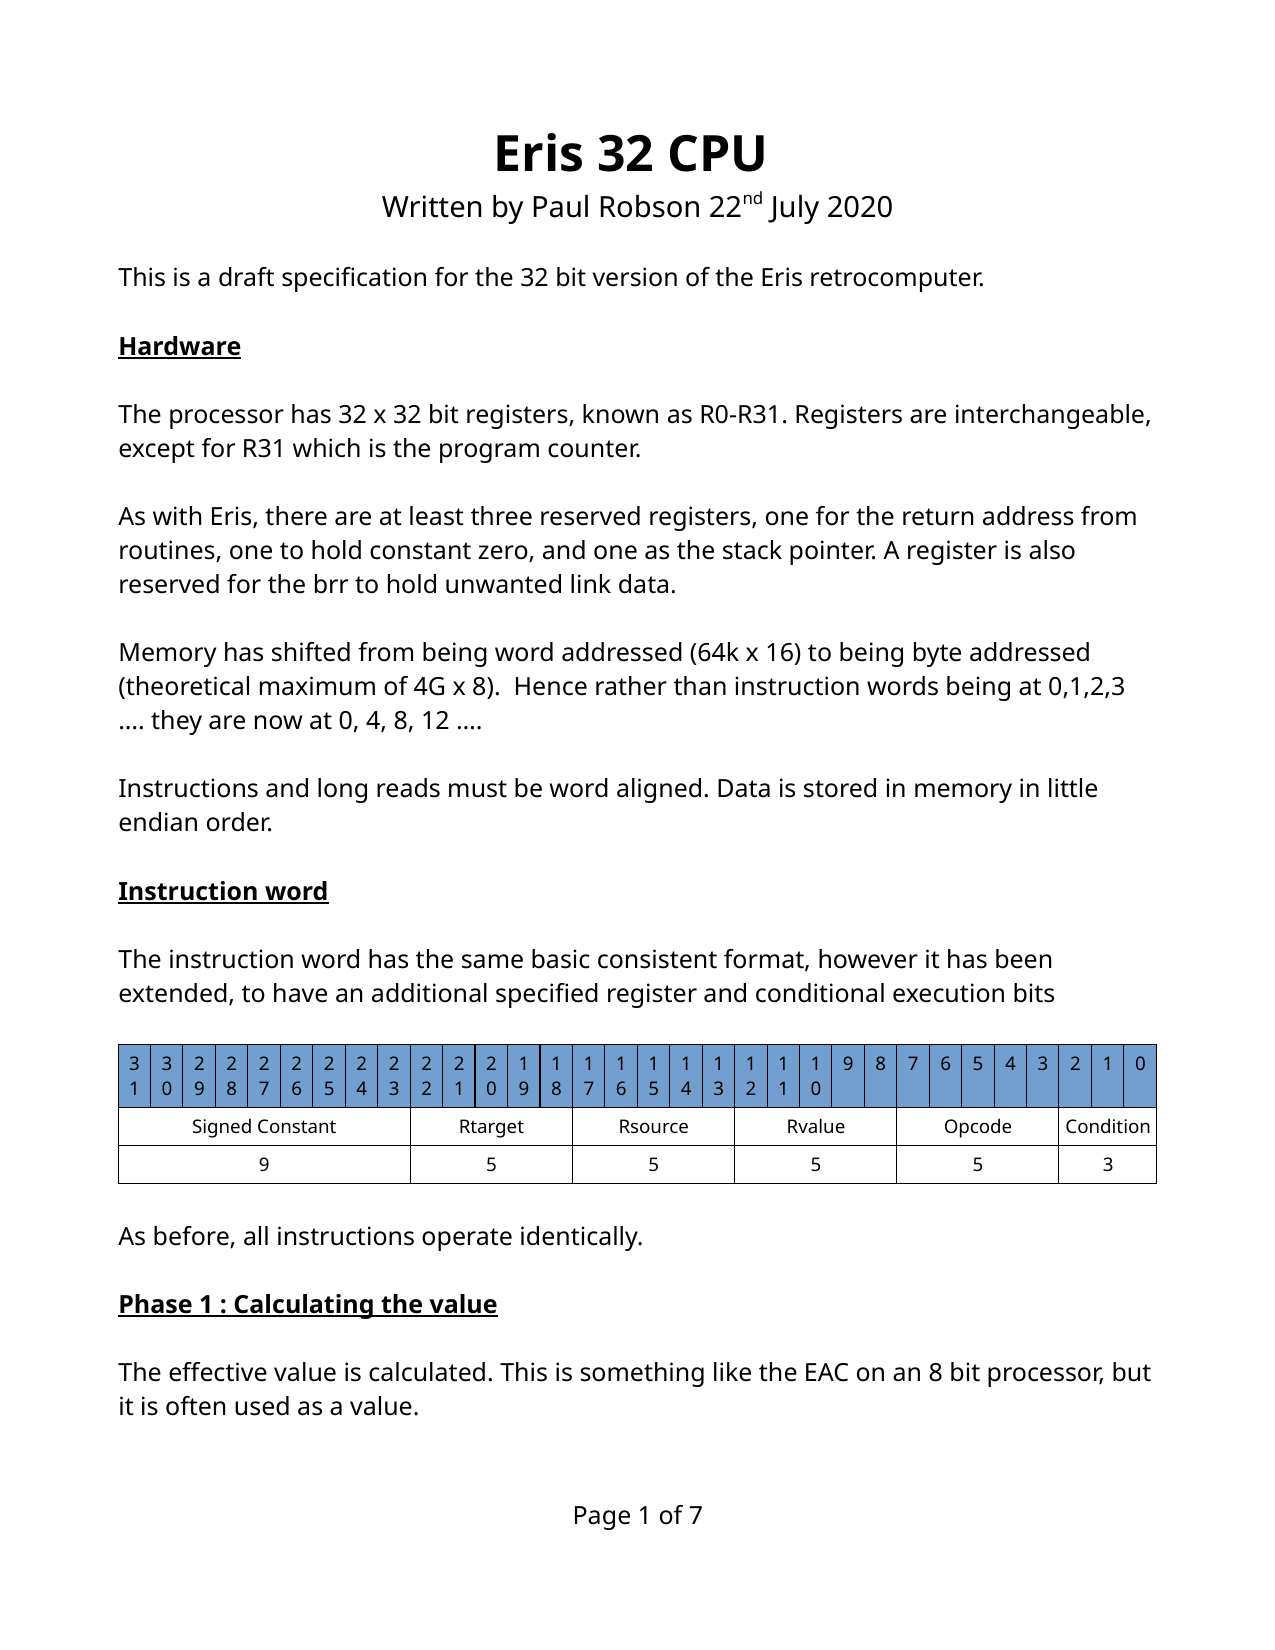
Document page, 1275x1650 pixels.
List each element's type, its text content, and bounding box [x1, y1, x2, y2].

table_header 11 [768, 1045, 799, 1107]
table_header 24 [346, 1045, 377, 1107]
table_header 8 [865, 1045, 896, 1107]
table_header 13 [703, 1045, 734, 1107]
table_header 9 [832, 1045, 864, 1107]
table_cell 5 [735, 1146, 896, 1183]
table_header 16 [605, 1045, 637, 1107]
text As before, all instructions operate identically. [118, 1218, 1157, 1252]
table_cell Opcode [897, 1108, 1058, 1145]
table_header 15 [638, 1045, 669, 1107]
text Eris 32 CPU [118, 118, 1157, 186]
table_cell 5 [573, 1146, 734, 1183]
text Instruction word [118, 873, 1157, 907]
table_header 21 [443, 1045, 474, 1107]
text Phase 1 : Calculating the value [118, 1286, 1157, 1320]
table_header 23 [378, 1045, 410, 1107]
text The instruction word has the same basic consistent format, however it has been extended, to have an additional specified register and conditional execution bits [118, 941, 1157, 1009]
table_cell Signed Constant [119, 1108, 410, 1145]
table_header 12 [735, 1045, 767, 1107]
table_header 10 [800, 1045, 831, 1107]
table_header 7 [897, 1045, 929, 1107]
table_header 25 [313, 1045, 345, 1107]
table_cell 3 [1059, 1146, 1156, 1183]
table_header 20 [476, 1045, 507, 1107]
text As with Eris, there are at least three reserved registers, one for the return address from routines, one to hold constant zero, and one as the stack pointer. A register is also reserved for the brr to hold unwanted link data. [118, 498, 1157, 601]
text This is a draft specification for the 32 bit version of the Eris retrocomputer. [118, 260, 1157, 294]
table_header 5 [962, 1045, 994, 1107]
text Hardware [118, 328, 1157, 362]
table_header 27 [248, 1045, 280, 1107]
table_header 31 [119, 1045, 150, 1107]
text Written by Paul Robson 22nd July 2020 [118, 186, 1157, 226]
table_header 22 [411, 1045, 442, 1107]
table_cell Condition [1059, 1108, 1156, 1145]
table_cell Rvalue [735, 1108, 896, 1145]
table_header 4 [995, 1045, 1026, 1107]
table_header 17 [573, 1045, 604, 1107]
text Memory has shifted from being word addressed (64k x 16) to being byte addressed (theoretical maximum of 4G x 8). Hence rather than instruction words being at 0,1,2,3 …. they are now at 0, 4, 8, 12 …. [118, 635, 1157, 737]
table_header 0 [1124, 1045, 1156, 1107]
table_header 14 [670, 1045, 702, 1107]
table_header 19 [508, 1045, 539, 1107]
table_cell 5 [411, 1146, 572, 1183]
table_cell 9 [119, 1146, 410, 1183]
table_header 26 [281, 1045, 312, 1107]
text The effective value is calculated. This is something like the EAC on an 8 bit processor, but it is often used as a value. [118, 1354, 1157, 1422]
table_header 6 [930, 1045, 961, 1107]
text The processor has 32 x 32 bit registers, known as R0-R31. Registers are interchangeable, except for R31 which is the program counter. [118, 396, 1157, 464]
table_header 1 [1092, 1045, 1123, 1107]
table_header 2 [1059, 1045, 1091, 1107]
table_header 18 [541, 1045, 572, 1107]
table_cell Rsource [573, 1108, 734, 1145]
table_header 29 [183, 1045, 215, 1107]
table_cell Rtarget [411, 1108, 572, 1145]
table_header 28 [216, 1045, 247, 1107]
text Instructions and long reads must be word aligned. Data is stored in memory in little endian order. [118, 771, 1157, 839]
table_cell 5 [897, 1146, 1058, 1183]
table_header 30 [151, 1045, 182, 1107]
table_header 3 [1027, 1045, 1058, 1107]
